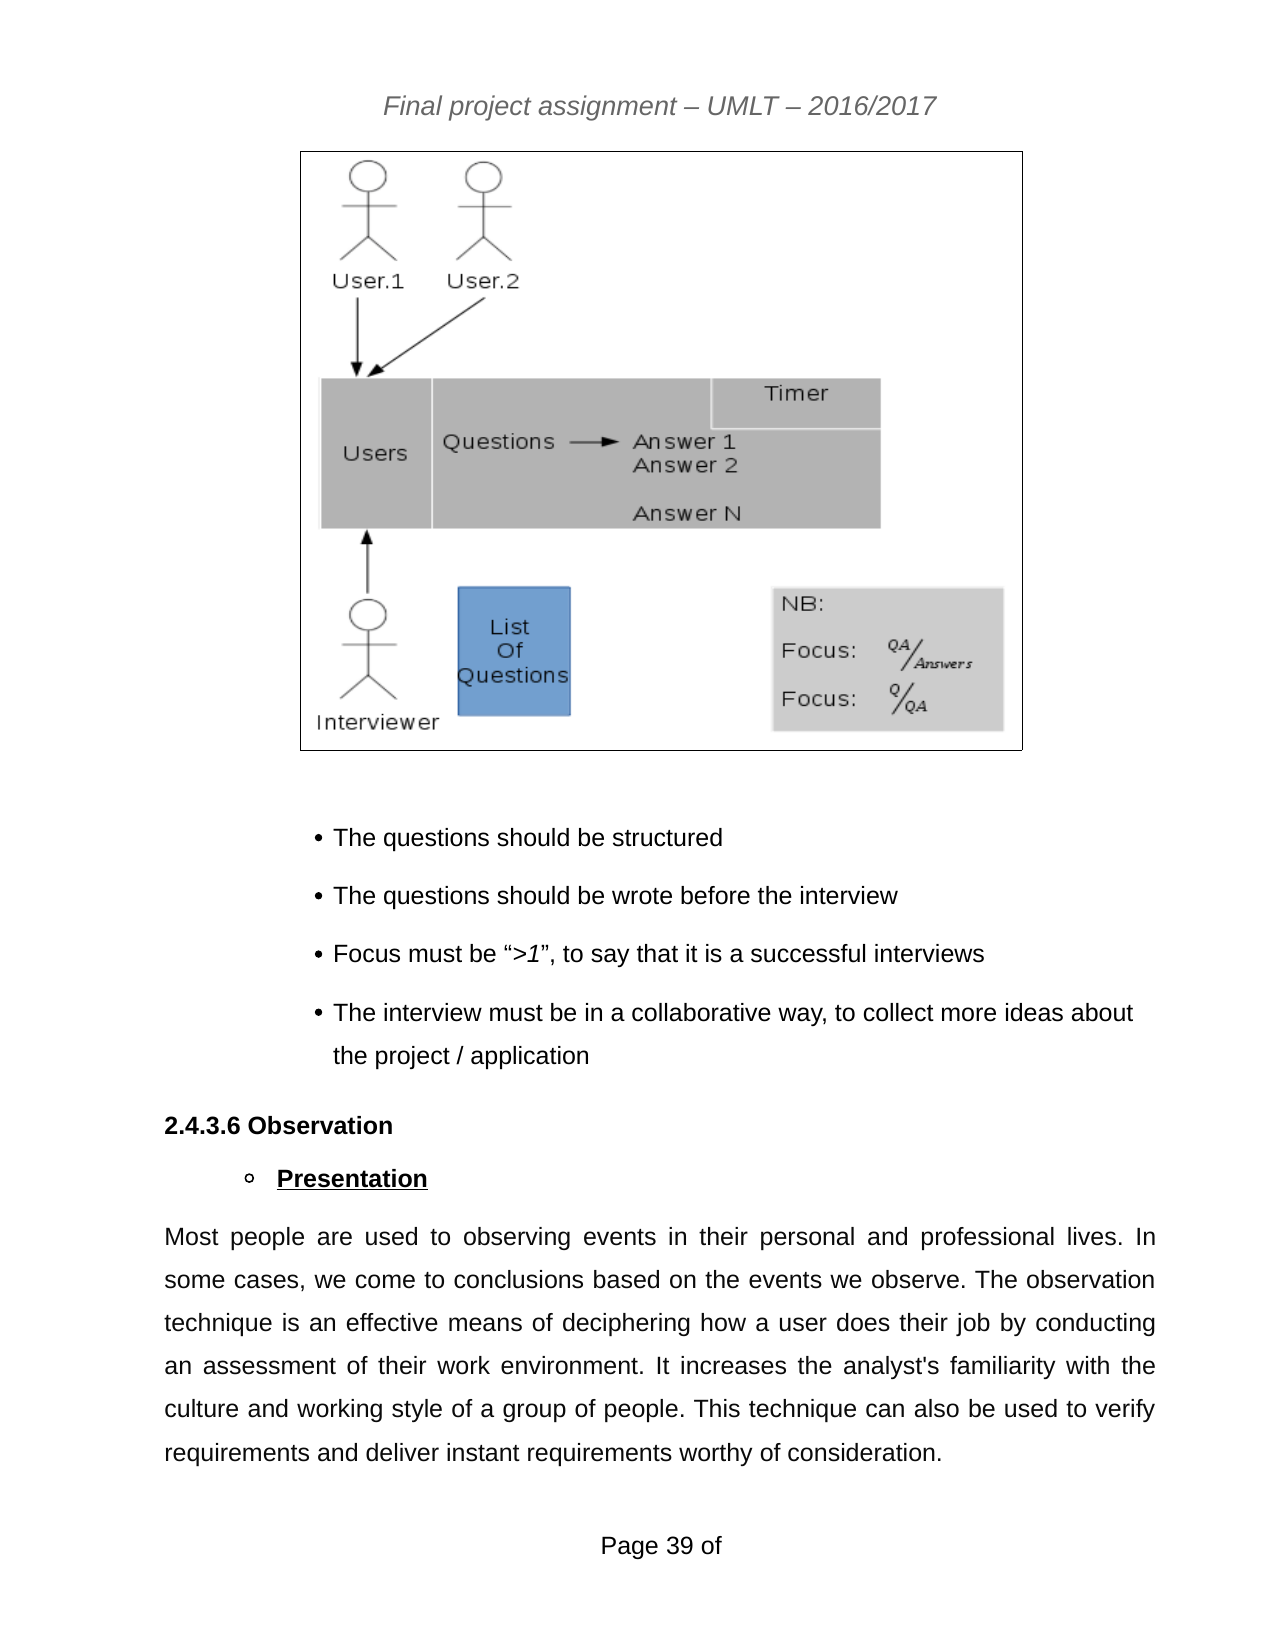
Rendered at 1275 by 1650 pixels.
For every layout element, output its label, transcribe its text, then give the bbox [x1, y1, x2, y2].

list Focus must be “>1”, to say that it is a successful interviews [314, 939, 1158, 968]
picture [303, 154, 1019, 748]
list The questions should be structured [314, 823, 1158, 852]
list Presentation [239, 1164, 1158, 1192]
subtitle 2.4.3.6 Observation [164, 1111, 1158, 1140]
list The questions should be wrote before the interview [314, 881, 1158, 910]
text Most people are used to observing events in their personal and professional lives. In some cases, we come to conclusions based on the events we observe. The observation technique is an effective means of deciphering how a user does their job by conducting an assessment of their work environment. It increases the analyst's familiarity with the culture and working style of a group of people. This technique can also be used to verify requirements and deliver instant requirements worthy of consideration. [164, 1222, 1158, 1466]
list The interview must be in a collaborative way, to collect more ideas about the project / application [314, 998, 1158, 1069]
